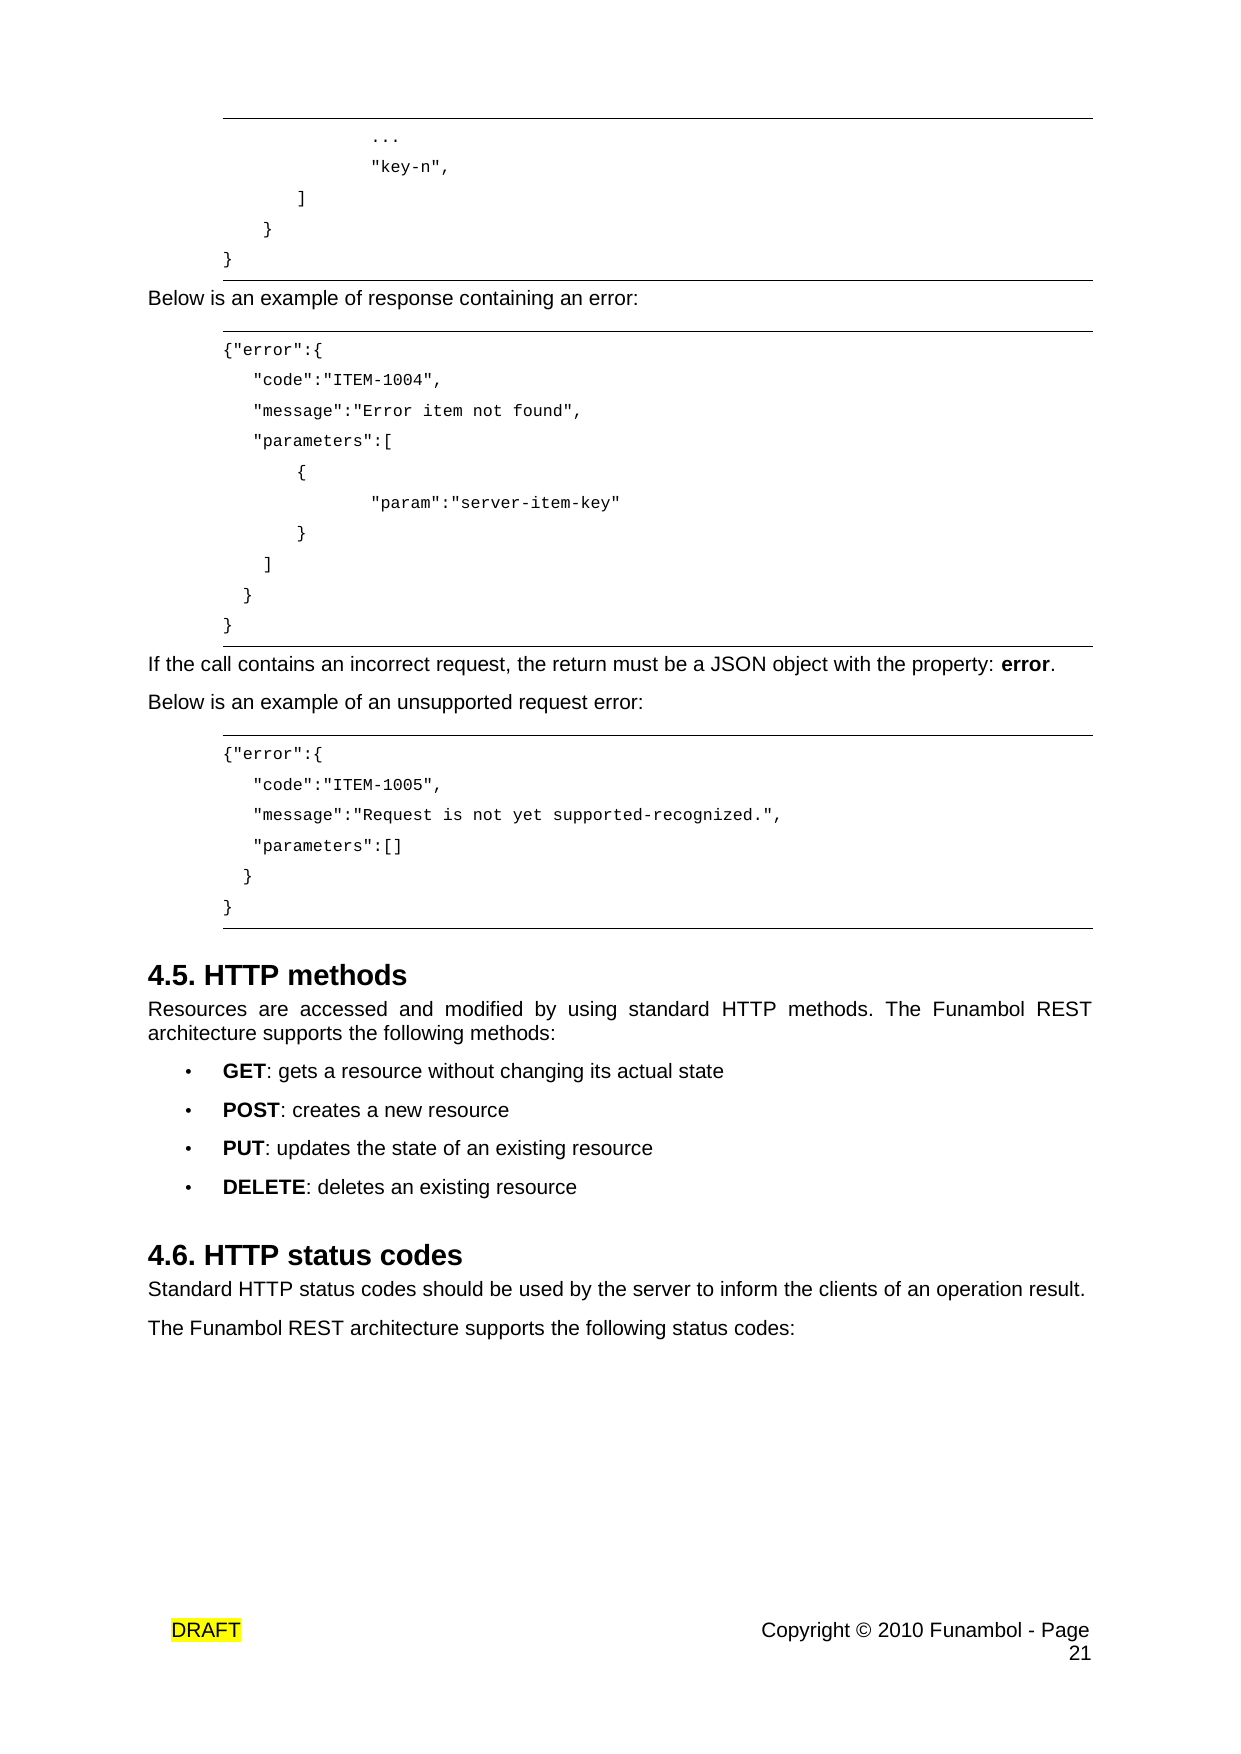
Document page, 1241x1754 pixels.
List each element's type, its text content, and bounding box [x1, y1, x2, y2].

text } [223, 576, 1093, 605]
text Resources are accessed and modified by using standard HTTP methods. The Funambol REST architecture supports the following methods: [148, 998, 1093, 1045]
text "message":"Error item not found", [223, 392, 1093, 421]
text } [223, 514, 1093, 544]
text "key-n", [223, 149, 1093, 178]
list PUT: updates the state of an existing resource [185, 1137, 1093, 1160]
list GET: gets a resource without changing its actual state [185, 1060, 1093, 1083]
text } [223, 210, 1093, 239]
subtitle HTTP methods [148, 959, 1093, 991]
text The Funambol REST architecture supports the following status codes: [148, 1316, 1093, 1340]
text } [223, 888, 1093, 928]
text ] [223, 545, 1093, 574]
text "code":"ITEM-1005", [223, 766, 1093, 795]
text "code":"ITEM-1004", [223, 361, 1093, 391]
text { [223, 453, 1093, 482]
text "parameters":[] [223, 827, 1093, 856]
text Below is an example of an unsupported request error: [148, 691, 1093, 714]
text Standard HTTP status codes should be used by the server to inform the clients of an operation result. [148, 1278, 1093, 1301]
list POST: creates a new resource [185, 1098, 1093, 1122]
text } [223, 858, 1093, 887]
text Below is an example of response containing an error: [148, 286, 1093, 310]
list DELETE: deletes an existing resource [185, 1175, 1093, 1199]
subtitle HTTP status codes [148, 1239, 1093, 1271]
text "param":"server-item-key" [223, 484, 1093, 513]
text If the call contains an incorrect request, the return must be a JSON object with the property: error. [148, 652, 1093, 676]
text {"error":{ [223, 736, 1093, 764]
text ... [223, 119, 1093, 147]
text "message":"Request is not yet supported-recognized.", [223, 796, 1093, 826]
text ] [223, 179, 1093, 208]
text } [223, 241, 1093, 280]
text } [223, 606, 1093, 646]
text "parameters":[ [223, 423, 1093, 452]
text {"error":{ [223, 332, 1093, 360]
